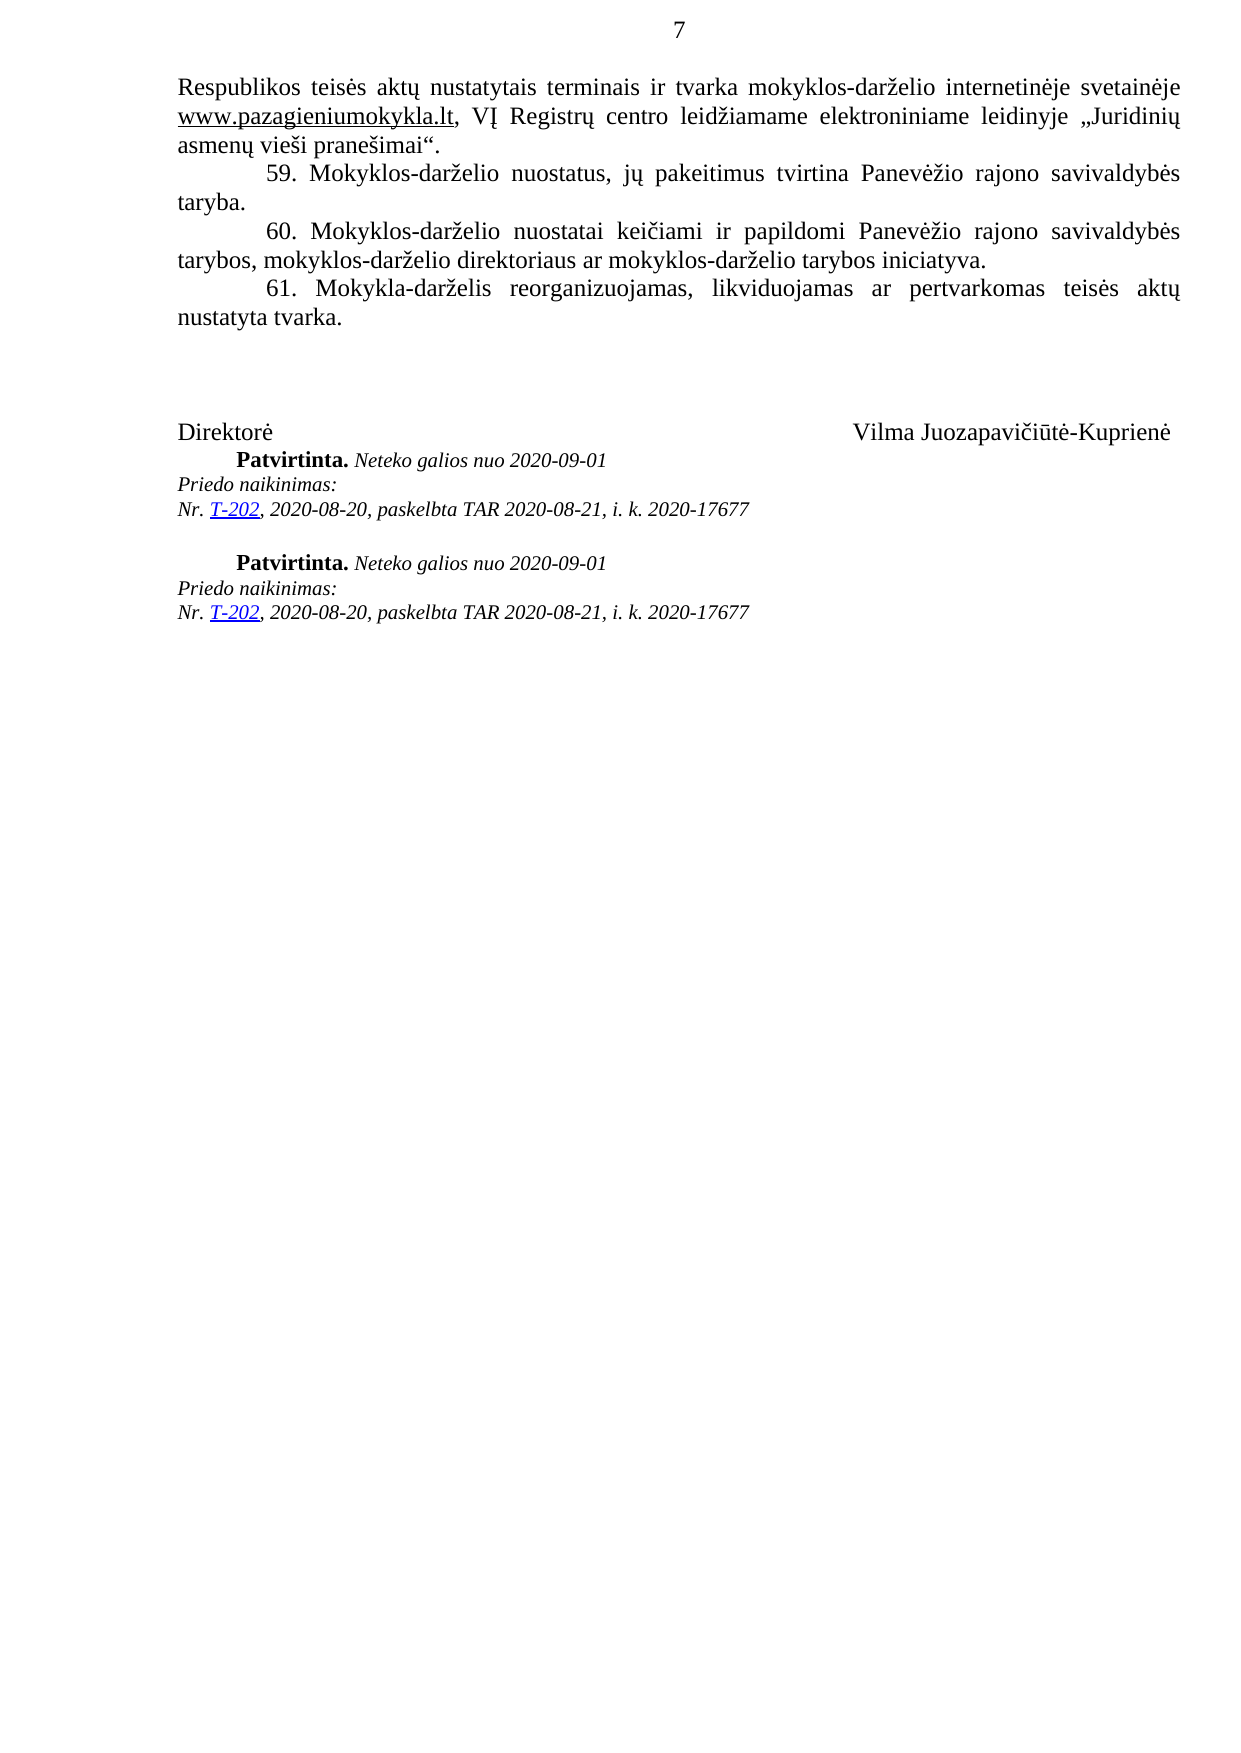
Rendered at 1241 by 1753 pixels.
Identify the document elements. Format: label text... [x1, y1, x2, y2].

text 59. Mokyklos-darželio nuostatus, jų pakeitimus tvirtina Panevėžio rajono savivaldybės taryba. [177, 158, 1181, 216]
text Patvirtinta. Neteko galios nuo 2020-09-01 [177, 549, 1181, 576]
text 60. Mokyklos-darželio nuostatai keičiami ir papildomi Panevėžio rajono savivaldybės tarybos, mokyklos-darželio direktoriaus ar mokyklos-darželio tarybos iniciatyva. [177, 216, 1181, 273]
text Nr. T-202, 2020-08-20, paskelbta TAR 2020-08-21, i. k. 2020-17677 [177, 496, 1181, 521]
text Respublikos teisės aktų nustatytais terminais ir tvarka mokyklos-darželio internetinėje svetainėje www.pazagieniumokykla.lt, VĮ Registrų centro leidžiamame elektroniniame leidinyje „Juridinių asmenų vieši pranešimai“. [177, 72, 1181, 158]
text 61. Mokykla-darželis reorganizuojamas, likviduojamas ar pertvarkomas teisės aktų nustatyta tvarka. [177, 273, 1181, 331]
text Direktorė Vilma Juozapavičiūtė-Kuprienė [177, 417, 1181, 446]
text Priedo naikinimas: [177, 576, 1181, 600]
text Nr. T-202, 2020-08-20, paskelbta TAR 2020-08-21, i. k. 2020-17677 [177, 600, 1181, 624]
text Priedo naikinimas: [177, 472, 1181, 496]
text Patvirtinta. Neteko galios nuo 2020-09-01 [177, 446, 1181, 472]
